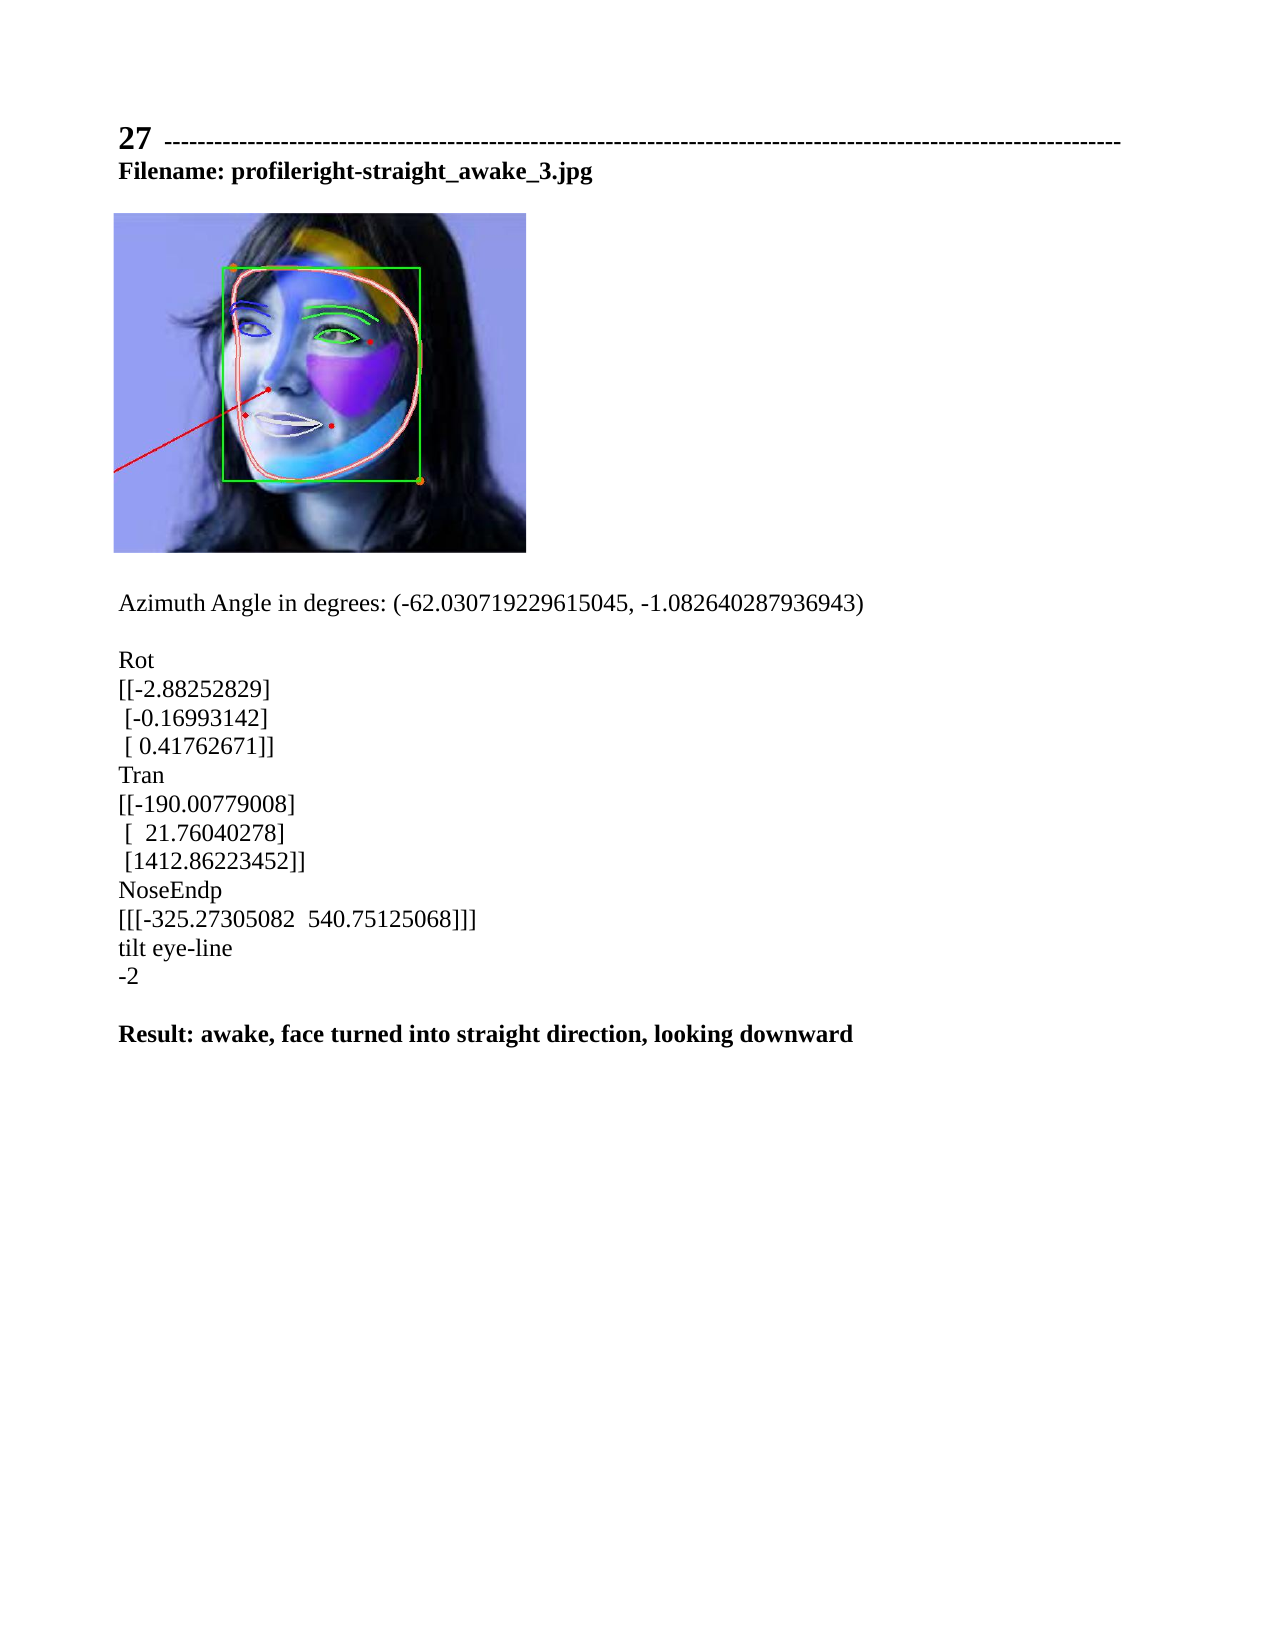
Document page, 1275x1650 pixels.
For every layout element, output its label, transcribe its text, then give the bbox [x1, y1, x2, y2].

text 27 ------------------------------------------------------------------------------------------------------------------- [118, 118, 1157, 156]
text [ 21.76040278] [118, 818, 1157, 846]
text Rot [118, 645, 1157, 674]
text [1412.86223452]] [118, 846, 1157, 875]
text Result: awake, face turned into straight direction, looking downward [118, 1019, 1157, 1048]
text [-0.16993142] [118, 703, 1157, 731]
text Azimuth Angle in degrees: (-62.030719229615045, -1.082640287936943) [118, 588, 1157, 616]
text Filename: profileright-straight_awake_3.jpg [118, 156, 1157, 185]
picture [113, 213, 527, 553]
text [[-2.88252829] [118, 674, 1157, 703]
text -2 [118, 961, 1157, 990]
text [ 0.41762671]] [118, 731, 1157, 760]
text [[[-325.27305082 540.75125068]]] [118, 904, 1157, 933]
text NoseEndp [118, 875, 1157, 904]
text tilt eye-line [118, 933, 1157, 961]
text Tran [118, 760, 1157, 789]
text [[-190.00779008] [118, 789, 1157, 818]
